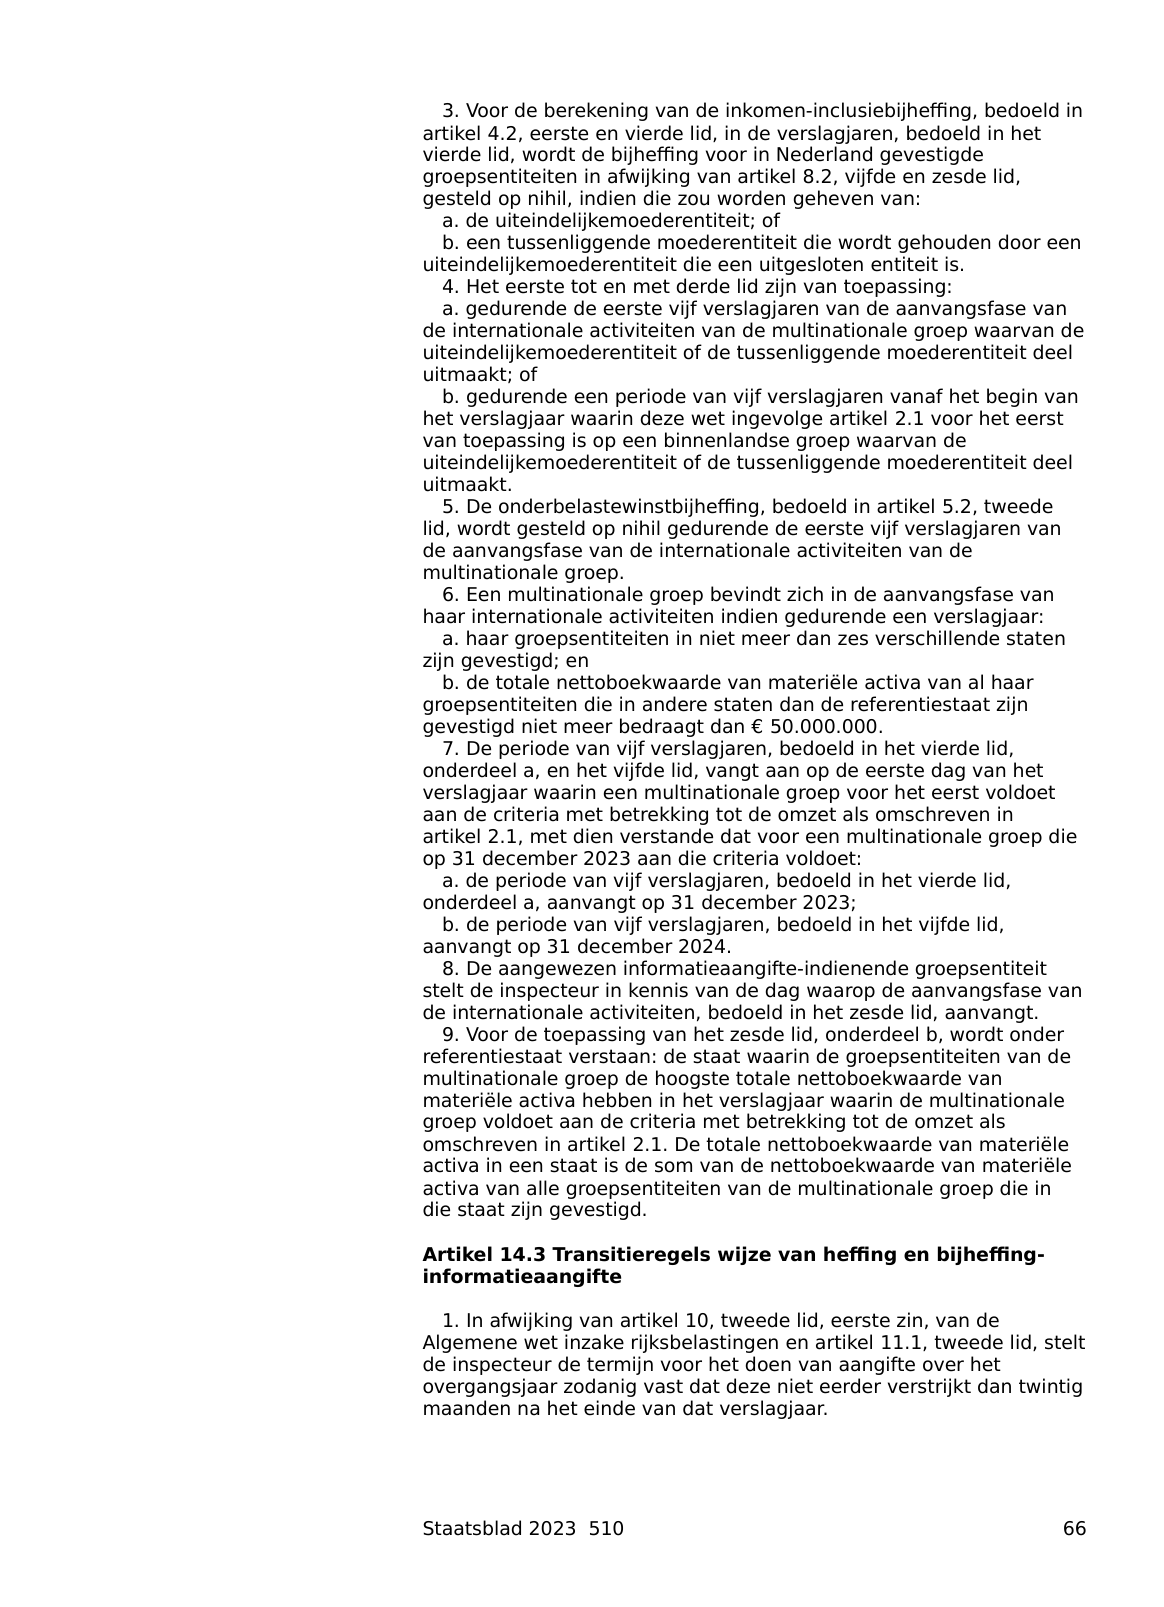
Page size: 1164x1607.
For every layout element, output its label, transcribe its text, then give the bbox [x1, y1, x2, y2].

text 8. De aangewezen informatieaangifte-indienende groepsentiteit stelt de inspecteur in kennis van de dag waarop de aanvangsfase van de internationale activiteiten, bedoeld in het zesde lid, aanvangt. [422, 958, 1087, 1023]
text 7. De periode van vijf verslagjaren, bedoeld in het vierde lid, onderdeel a, en het vijfde lid, vangt aan op de eerste dag van het verslagjaar waarin een multinationale groep voor het eerst voldoet aan de criteria met betrekking tot de omzet als omschreven in artikel 2.1, met dien verstande dat voor een multinationale groep die op 31 december 2023 aan die criteria voldoet: [422, 738, 1087, 870]
text a. de periode van vijf verslagjaren, bedoeld in het vierde lid, onderdeel a, aanvangt op 31 december 2023; [422, 870, 1087, 914]
text a. haar groepsentiteiten in niet meer dan zes verschillende staten zijn gevestigd; en [422, 628, 1087, 672]
subtitle Artikel 14.3 Transitieregels wijze van heffing en bijheffing-informatieaangifte [422, 1243, 1087, 1287]
text 3. Voor de berekening van de inkomen-inclusiebijheffing, bedoeld in artikel 4.2, eerste en vierde lid, in de verslagjaren, bedoeld in het vierde lid, wordt de bijheffing voor in Nederland gevestigde groepsentiteiten in afwijking van artikel 8.2, vijfde en zesde lid, gesteld op nihil, indien die zou worden geheven van: [422, 100, 1087, 210]
text 6. Een multinationale groep bevindt zich in de aanvangsfase van haar internationale activiteiten indien gedurende een verslagjaar: [422, 584, 1087, 628]
text 4. Het eerste tot en met derde lid zijn van toepassing: [422, 276, 1087, 298]
text a. gedurende de eerste vijf verslagjaren van de aanvangsfase van de internationale activiteiten van de multinationale groep waarvan de uiteindelijkemoederentiteit of de tussenliggende moederentiteit deel uitmaakt; of [422, 298, 1087, 386]
text b. een tussenliggende moederentiteit die wordt gehouden door een uiteindelijkemoederentiteit die een uitgesloten entiteit is. [422, 232, 1087, 276]
text b. de periode van vijf verslagjaren, bedoeld in het vijfde lid, aanvangt op 31 december 2024. [422, 914, 1087, 958]
text b. de totale nettoboekwaarde van materiële activa van al haar groepsentiteiten die in andere staten dan de referentiestaat zijn gevestigd niet meer bedraagt dan € 50.000.000. [422, 672, 1087, 738]
text 5. De onderbelastewinstbijheffing, bedoeld in artikel 5.2, tweede lid, wordt gesteld op nihil gedurende de eerste vijf verslagjaren van de aanvangsfase van de internationale activiteiten van de multinationale groep. [422, 496, 1087, 584]
text b. gedurende een periode van vijf verslagjaren vanaf het begin van het verslagjaar waarin deze wet ingevolge artikel 2.1 voor het eerst van toepassing is op een binnenlandse groep waarvan de uiteindelijkemoederentiteit of de tussenliggende moederentiteit deel uitmaakt. [422, 386, 1087, 496]
text 9. Voor de toepassing van het zesde lid, onderdeel b, wordt onder referentiestaat verstaan: de staat waarin de groepsentiteiten van de multinationale groep de hoogste totale nettoboekwaarde van materiële activa hebben in het verslagjaar waarin de multinationale groep voldoet aan de criteria met betrekking tot de omzet als omschreven in artikel 2.1. De totale nettoboekwaarde van materiële activa in een staat is de som van de nettoboekwaarde van materiële activa van alle groepsentiteiten van de multinationale groep die in die staat zijn gevestigd. [422, 1023, 1087, 1221]
text 1. In afwijking van artikel 10, tweede lid, eerste zin, van de Algemene wet inzake rijksbelastingen en artikel 11.1, tweede lid, stelt de inspecteur de termijn voor het doen van aangifte over het overgangsjaar zodanig vast dat deze niet eerder verstrijkt dan twintig maanden na het einde van dat verslagjaar. [422, 1310, 1087, 1419]
text a. de uiteindelijkemoederentiteit; of [422, 210, 1087, 232]
